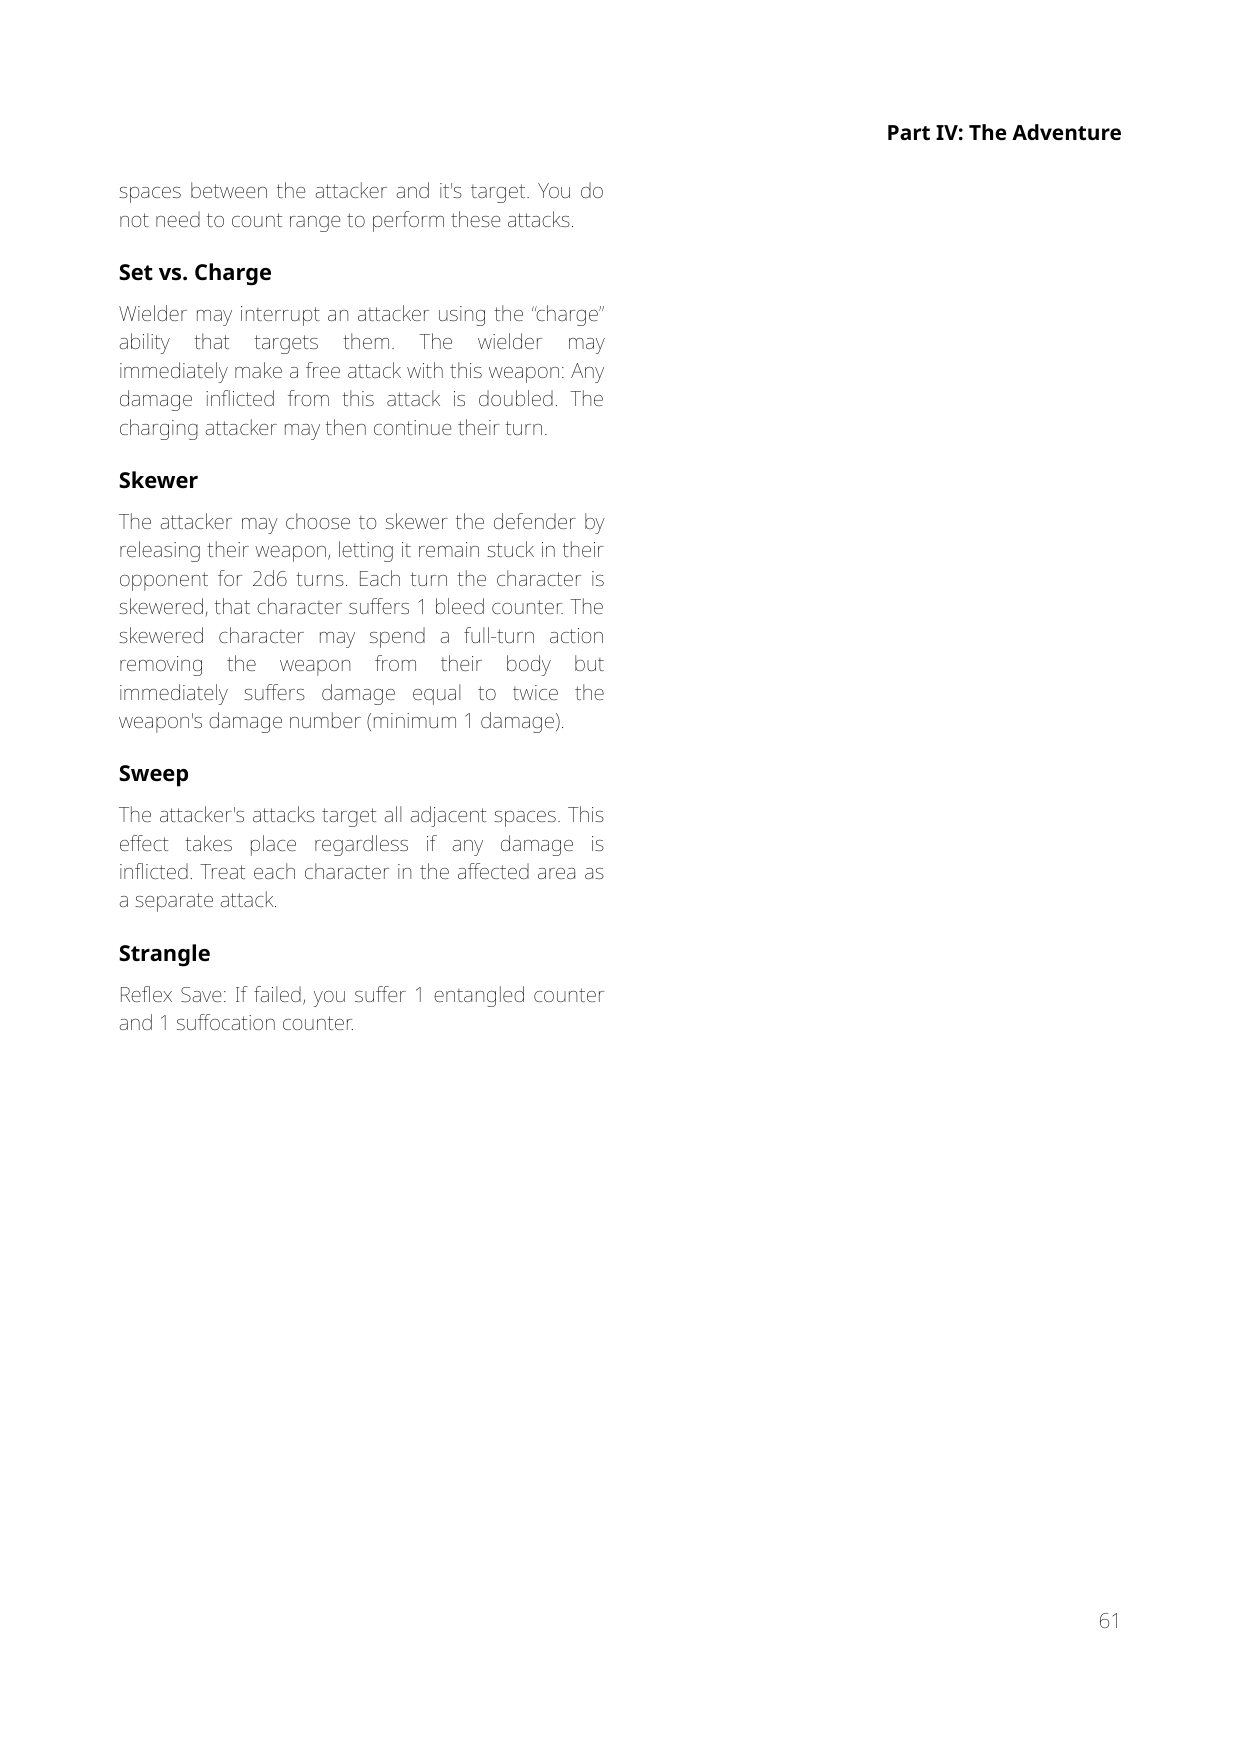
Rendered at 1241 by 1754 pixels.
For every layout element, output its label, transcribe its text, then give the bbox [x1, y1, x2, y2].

text Set vs. Charge [118, 257, 605, 287]
text The attacker's attacks target all adjacent spaces. This effect takes place regardless if any damage is inflicted. Treat each character in the affected area as a separate attack. [118, 800, 605, 914]
text Sweep [118, 758, 605, 788]
text Wielder may interrupt an attacker using the “charge” ability that targets them. The wielder may immediately make a free attack with this weapon: Any damage inflicted from this attack is doubled. The charging attacker may then continue their turn. [118, 299, 605, 441]
text The attacker may choose to skewer the defender by releasing their weapon, letting it remain stuck in their opponent for 2d6 turns. Each turn the character is skewered, that character suffers 1 bleed counter. The skewered character may spend a full-turn action removing the weapon from their body but immediately suffers damage equal to twice the weapon's damage number (minimum 1 damage). [118, 507, 605, 734]
text Reflex Save: If failed, you suffer 1 entangled counter and 1 suffocation counter. [118, 980, 605, 1037]
text Skewer [118, 465, 605, 495]
text spaces between the attacker and it's target. You do not need to count range to perform these attacks. [118, 176, 605, 233]
text Strangle [118, 938, 605, 968]
